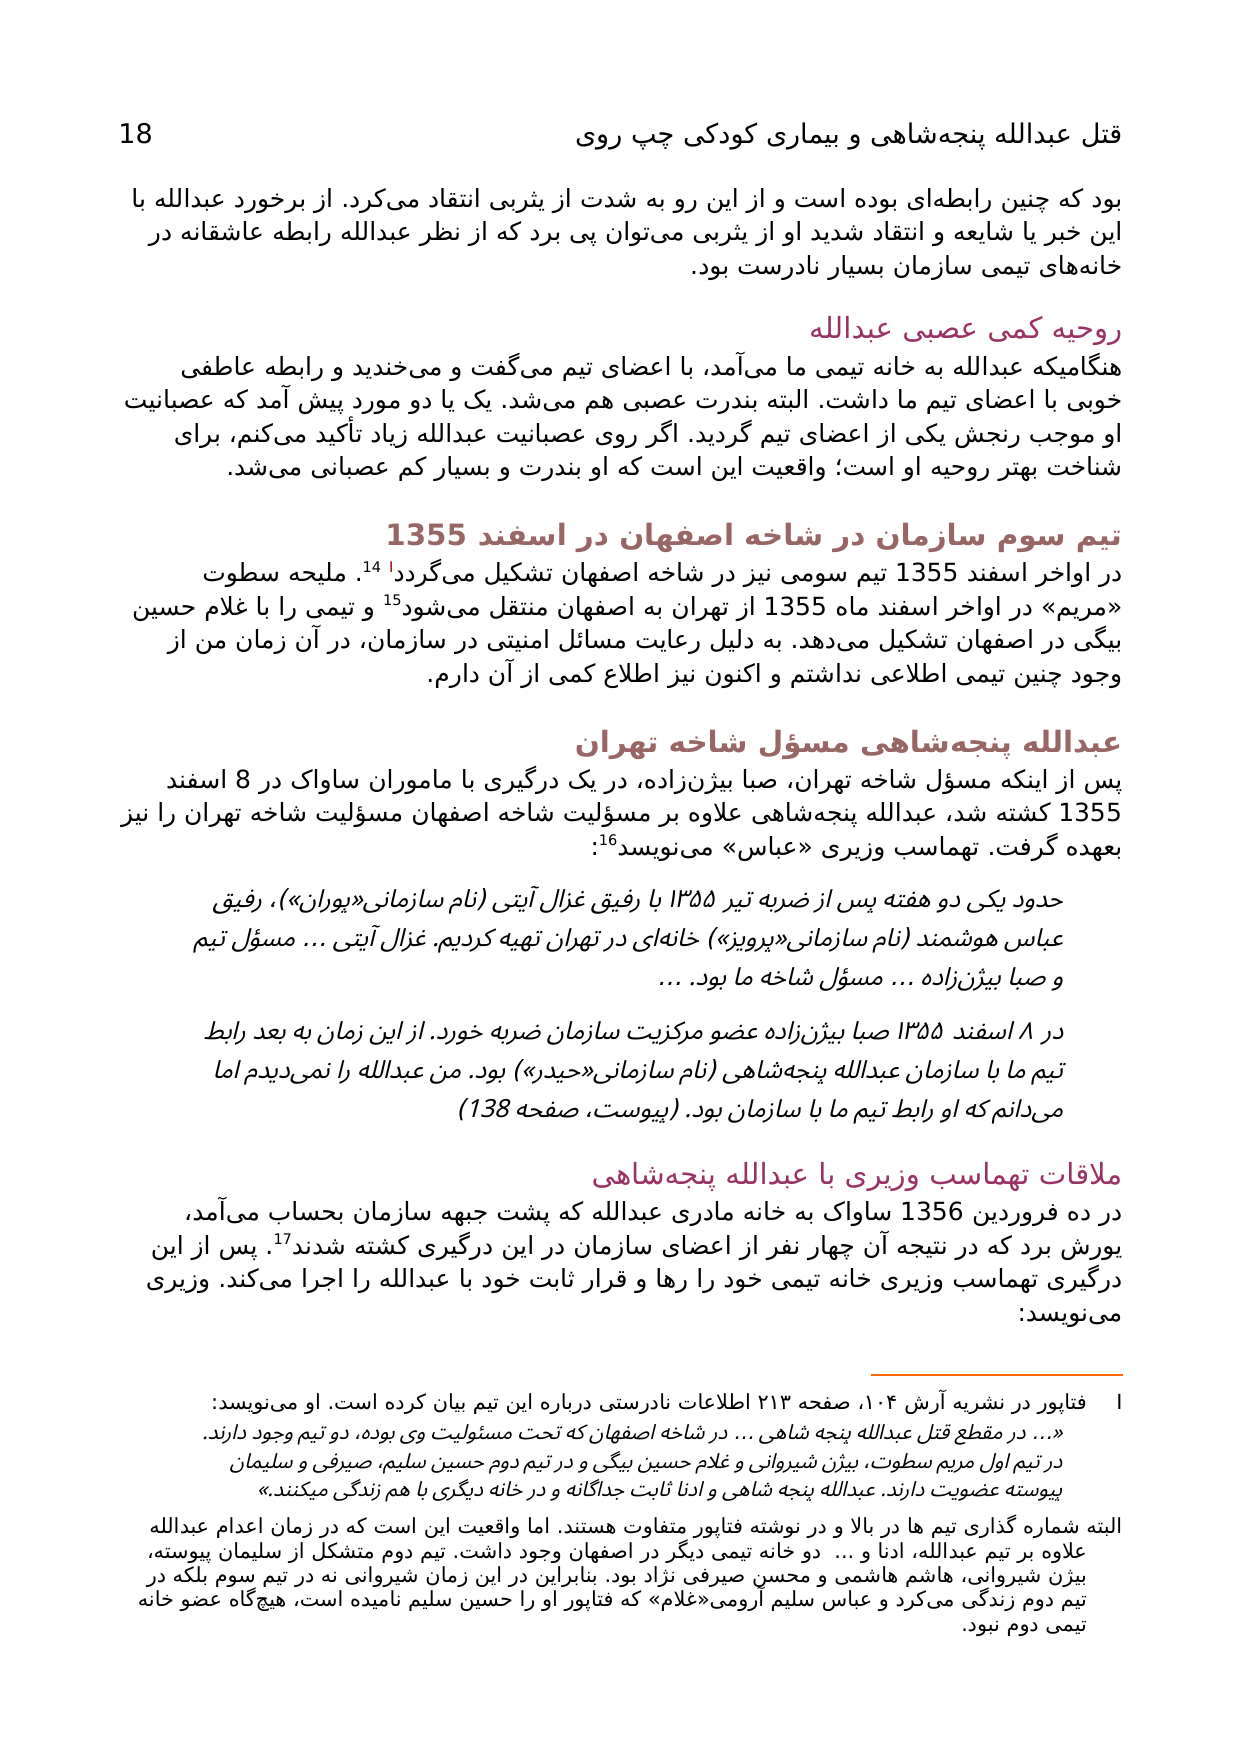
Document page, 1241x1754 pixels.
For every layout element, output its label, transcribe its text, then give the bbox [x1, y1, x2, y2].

subtitle عبدالله پنجه‌شاهی مسؤل شاخه تهران [118, 725, 1122, 759]
text در ۸ اسفند ۱۳۵۵ صبا بیژن‌زاده عضو مرکزیت سازمان ضربه خورد. از این زمان به بعد رابط تیم ما با سازمان عبدالله پنجه‌شاهی (نام سازمانی«حیدر») بود. من عبدالله را نمی‌دیدم اما می‌دانم که او رابط تیم ما با سازمان بود. (پیوست، صفحه 138) [177, 1013, 1063, 1125]
subtitle ملاقات تهماسب وزیری با عبدالله پنجه‌شاهی [118, 1157, 1122, 1191]
text هنگاميكه عبدالله به خانه تیمی ما می‌آمد، با اعضای تیم می‌گفت و می‌خندید و رابطه عاطفی خوبی با اعضای تیم ما داشت. البته بندرت عصبی هم می‌شد. یک یا دو مورد پیش آمد که عصبانیت او موجب رنجش یکی از اعضای تیم گردید. اگر روی عصبانیت عبدالله زیاد تأکید می‌کنم، برای شناخت بهتر روحیه او است؛ واقعیت این است که او بندرت و بسیار کم عصبانی می‌شد. [118, 352, 1122, 482]
text در اواخر اسفند 1355 تیم سومی نیز در شاخه اصفهان تشکیل می‌گردد . ملیحه سطوت «مریم» در اواخر اسفند ماه 1355 از تهران به اصفهان منتقل می‌شود و تیمی را با غلام حسین بیگی در اصفهان تشکیل می‌دهد. به دلیل رعایت مسائل امنیتی در سازمان، در آن زمان من از وجود چنین تیمی اطلاعی نداشتم و اکنون نیز اطلاع کمی از آن دارم. [118, 558, 1122, 688]
text فتاپور در نشریه آرش ۱۰۴، صفحه ۲۱۳ اطلاعات نادرستی درباره این تیم بیان کرده است. او می‌نویسد: [118, 1390, 1122, 1414]
text پس از اینکه مسؤل شاخه تهران، صبا بیژن‌زاده، در یک درگیری با ماموران ساواک در 8 اسفند 1355 کشته شد، عبدالله پنجه‌شاهی علاوه بر مسؤلیت شاخه اصفهان مسؤلیت شاخه تهران را نیز بعهده گرفت. تهماسب وزیری «عباس» می‌نویسد: [118, 765, 1122, 861]
text در ده فروردین 1356 ساواک به خانه مادری عبدالله که پشت جبهه سازمان بحساب می‌آمد، یورش برد که در نتیجه آن چهار نفر از اعضای سازمان در این درگیری کشته شدند. پس از این درگیری تهماسب وزیری خانه تیمی خود را رها و قرار ثابت خود با عبدالله را اجرا می‌کند. وزیری می‌نویسد: [118, 1198, 1122, 1327]
text بود که چنین رابطه‌ای بوده است و از این رو به شدت از یثربی انتقاد می‌کرد. از برخورد عبدالله با این خبر یا شایعه و انتقاد شدید او از یثربی می‌توان پی برد که از نظر عبدالله رابطه عاشقانه در خانه‌های تیمی سازمان بسیار نادرست بود. [118, 184, 1122, 280]
text البته شماره گذاری تیم ها در بالا و در نوشته فتاپور متفاوت هستند. اما واقعیت این است که در زمان اعدام عبدالله علاوه بر تیم عبدالله، ادنا و ... دو خانه تیمی دیگر در اصفهان وجود داشت. تیم دوم متشکل از سلیمان پیوسته، بیژن شیروانی، هاشم هاشمی و محسن صیرفی نژاد بود. بنابراین در این زمان شیروانی نه در تیم سوم بلکه در تیم دوم زندگی می‌کرد و عباس سلیم آرومی«غلام» که فتاپور او را حسین سلیم نامیده است، هیچ‌گاه عضو خانه تیمی دوم نبود. [118, 1514, 1122, 1636]
text «… در مقطع قتل عبدالله پنجه شاهی … در شاخه اصفهان که تحت مسئولیت وی بوده، دو تیم وجود دارند. در تیم اول مریم سطوت، بیژن شیروانی و غلام حسین بیگی و در تیم دوم حسین سلیم، صیرفی و سلیمان پیوسته عضویت دارند. عبدالله پنجه شاهی و ادنا ثابت جداگانه و در خانه دیگری با هم زندگی میکنند.» [177, 1417, 1063, 1503]
text حدود یکی دو هفته پس از ضربه تیر ۱۳۵۵ با رفیق غزال آیتی (نام سازمانی«پوران»)، رفیق عباس هوشمند (نام سازمانی«پرویز») خانه‌ای در تهران تهیه کردیم. غزال آیتی … مسؤل تیم و صبا بیژن‌زاده … مسؤل شاخه ما بود. … [177, 880, 1063, 993]
subtitle روحیه کمی عصبی عبدالله [118, 312, 1122, 346]
subtitle تیم سوم سازمان در شاخه اصفهان در اسفند 1355 [118, 518, 1122, 553]
